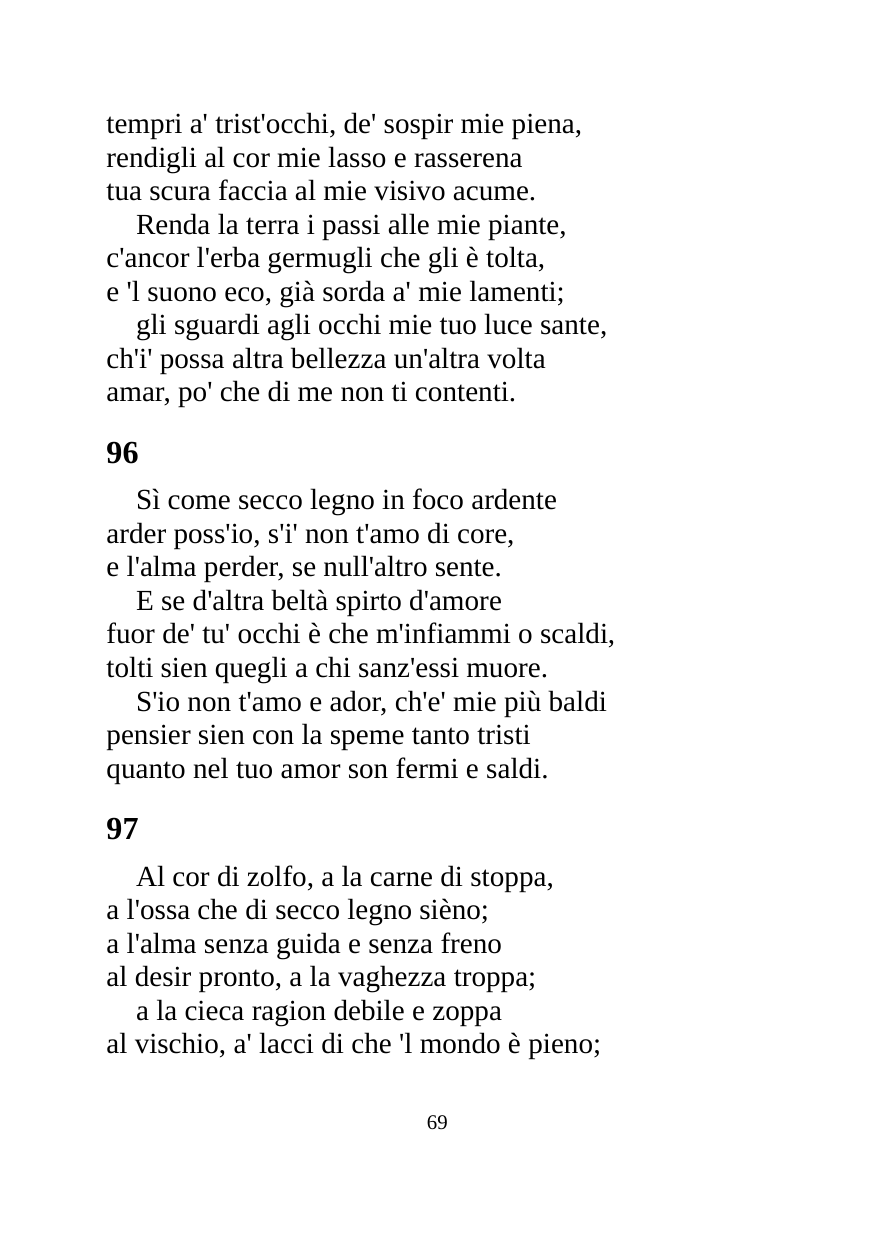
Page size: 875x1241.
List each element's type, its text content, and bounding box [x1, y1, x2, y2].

text fuor de' tu' occhi è che m'infiammi o scaldi, [106, 617, 768, 650]
text c'ancor l'erba germugli che gli è tolta, [106, 240, 768, 274]
text ch'i' possa altra bellezza un'altra volta [106, 341, 768, 374]
text S'io non t'amo e ador, ch'e' mie più baldi [106, 684, 768, 717]
text rendigli al cor mie lasso e rasserena [106, 140, 768, 173]
text e 'l suono eco, già sorda a' mie lamenti; [106, 274, 768, 307]
subtitle 96 [106, 433, 768, 470]
text a l'alma senza guida e senza freno [106, 926, 768, 959]
text a la cieca ragion debile e zoppa [106, 993, 768, 1026]
text gli sguardi agli occhi mie tuo luce sante, [106, 307, 768, 341]
text Al cor di zolfo, a la carne di stoppa, [106, 859, 768, 892]
text E se d'altra beltà spirto d'amore [106, 583, 768, 617]
text amar, po' che di me non ti contenti. [106, 374, 768, 408]
text a l'ossa che di secco legno sièno; [106, 892, 768, 926]
text quanto nel tuo amor son fermi e saldi. [106, 751, 768, 784]
text tolti sien quegli a chi sanz'essi muore. [106, 650, 768, 684]
text Renda la terra i passi alle mie piante, [106, 207, 768, 240]
text tua scura faccia al mie visivo acume. [106, 173, 768, 207]
text e l'alma perder, se null'altro sente. [106, 549, 768, 583]
text al desir pronto, a la vaghezza troppa; [106, 959, 768, 993]
text Sì come secco legno in foco ardente [106, 482, 768, 516]
text pensier sien con la speme tanto tristi [106, 717, 768, 751]
subtitle 97 [106, 809, 768, 846]
text tempri a' trist'occhi, de' sospir mie piena, [106, 106, 768, 140]
text arder poss'io, s'i' non t'amo di core, [106, 516, 768, 549]
text al vischio, a' lacci di che 'l mondo è pieno; [106, 1026, 768, 1060]
